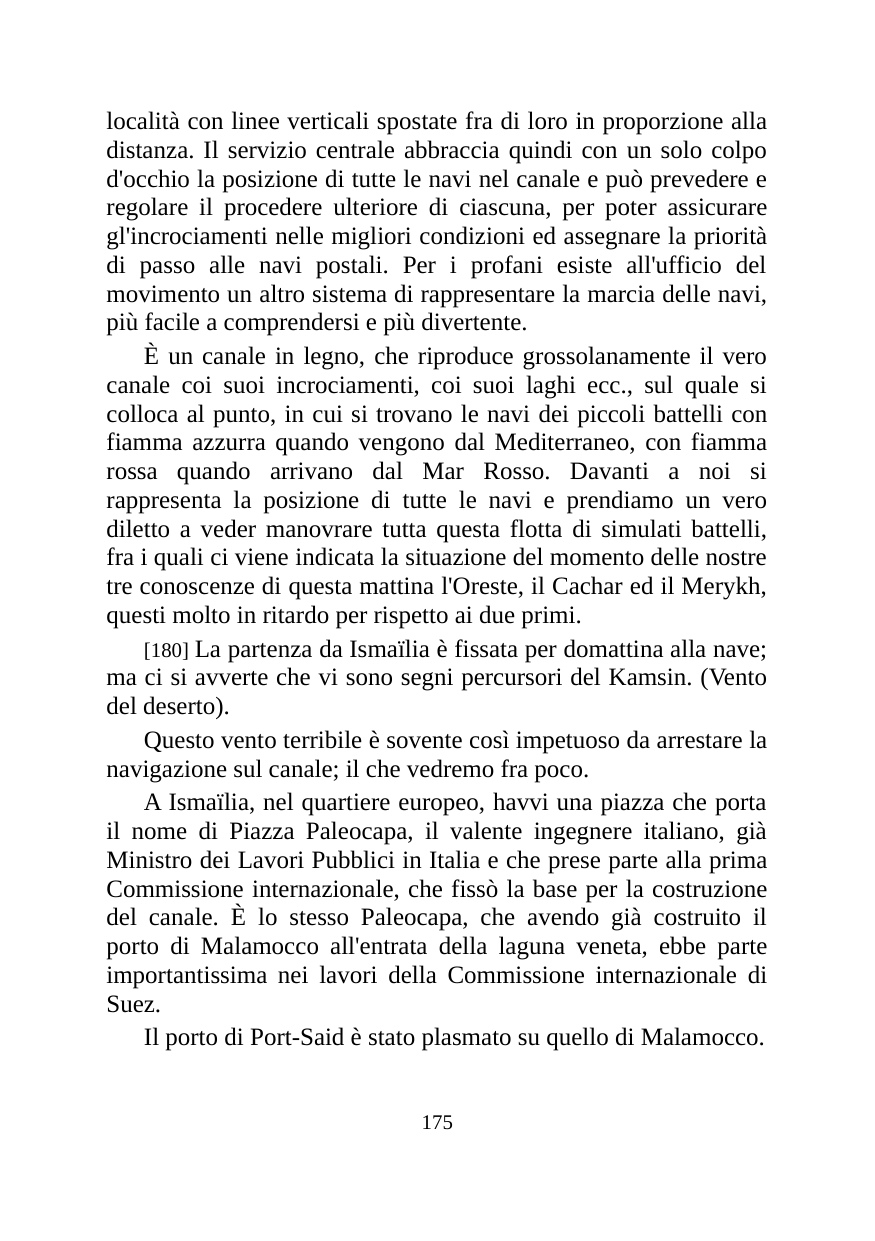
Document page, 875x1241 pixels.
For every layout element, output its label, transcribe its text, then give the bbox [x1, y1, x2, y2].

text [180] La partenza da Ismaïlia è fissata per domattina alla nave; ma ci si avverte che vi sono segni percursori del Kamsin. (Vento del deserto). [106, 634, 768, 720]
text È un canale in legno, che riproduce grossolanamente il vero canale coi suoi incrociamenti, coi suoi laghi ecc., sul quale si colloca al punto, in cui si trovano le navi dei piccoli battelli con fiamma azzurra quando vengono dal Mediterraneo, con fiamma rossa quando arrivano dal Mar Rosso. Davanti a noi si rappresenta la posizione di tutte le navi e prendiamo un vero diletto a veder manovrare tutta questa flotta di simulati battelli, fra i quali ci viene indicata la situazione del momento delle nostre tre conoscenze di questa mattina l'Oreste, il Cachar ed il Merykh, questi molto in ritardo per rispetto ai due primi. [106, 341, 768, 629]
text A Ismaïlia, nel quartiere europeo, havvi una piazza che porta il nome di Piazza Paleocapa, il valente ingegnere italiano, già Ministro dei Lavori Pubblici in Italia e che prese parte alla prima Commissione internazionale, che fissò la base per la costruzione del canale. È lo stesso Paleocapa, che avendo già costruito il porto di Malamocco all'entrata della laguna veneta, ebbe parte importantissima nei lavori della Commissione internazionale di Suez. [106, 787, 768, 1017]
text Questo vento terribile è sovente così impetuoso da arrestare la navigazione sul canale; il che vedremo fra poco. [106, 725, 768, 782]
text località con linee verticali spostate fra di loro in proporzione alla distanza. Il servizio centrale abbraccia quindi con un solo colpo d'occhio la posizione di tutte le navi nel canale e può prevedere e regolare il procedere ulteriore di ciascuna, per poter assicurare gl'incrociamenti nelle migliori condizioni ed assegnare la priorità di passo alle navi postali. Per i profani esiste all'ufficio del movimento un altro sistema di rappresentare la marcia delle navi, più facile a comprendersi e più divertente. [106, 106, 768, 336]
text Il porto di Port-Said è stato plasmato su quello di Malamocco. [106, 1022, 768, 1051]
